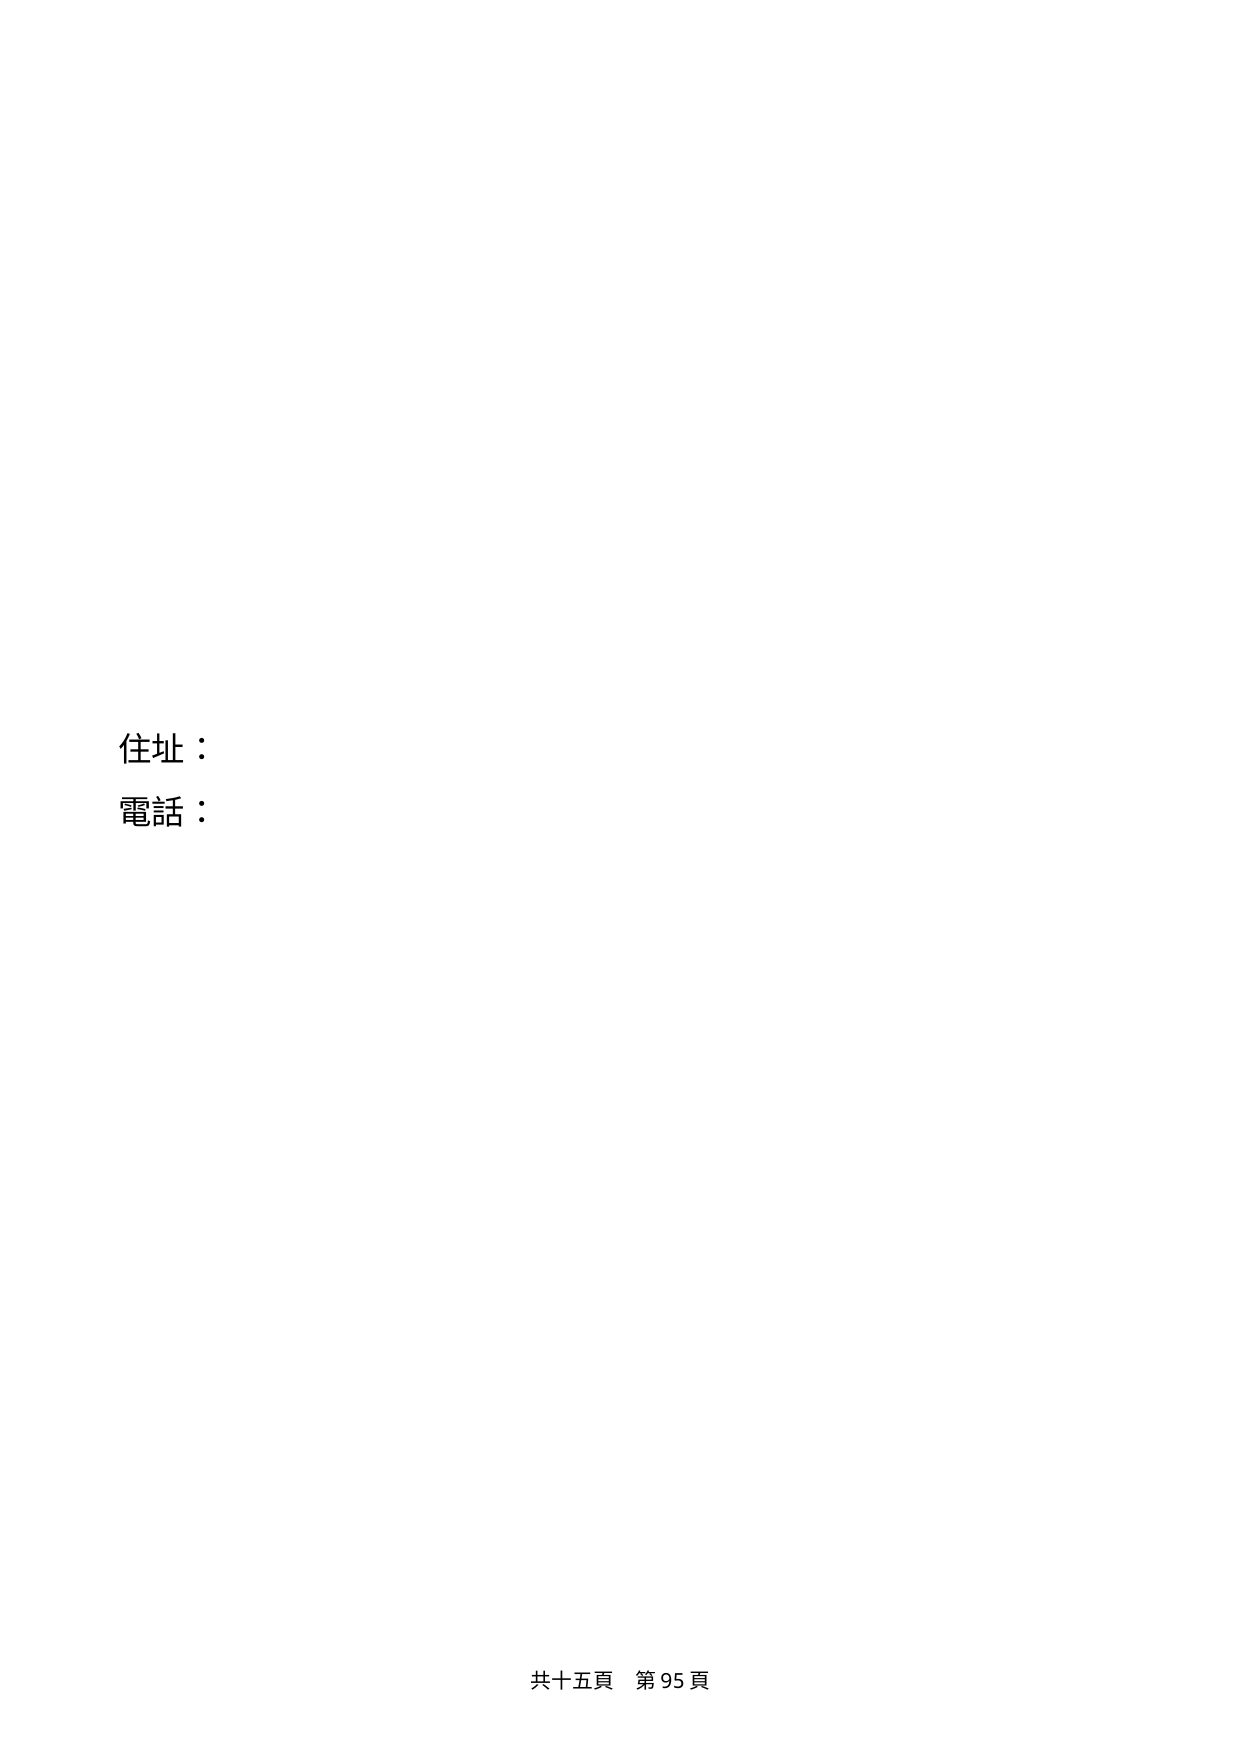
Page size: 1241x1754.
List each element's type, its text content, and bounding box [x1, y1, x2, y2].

text 電話： [118, 768, 1122, 831]
text 住址： [118, 706, 1122, 768]
